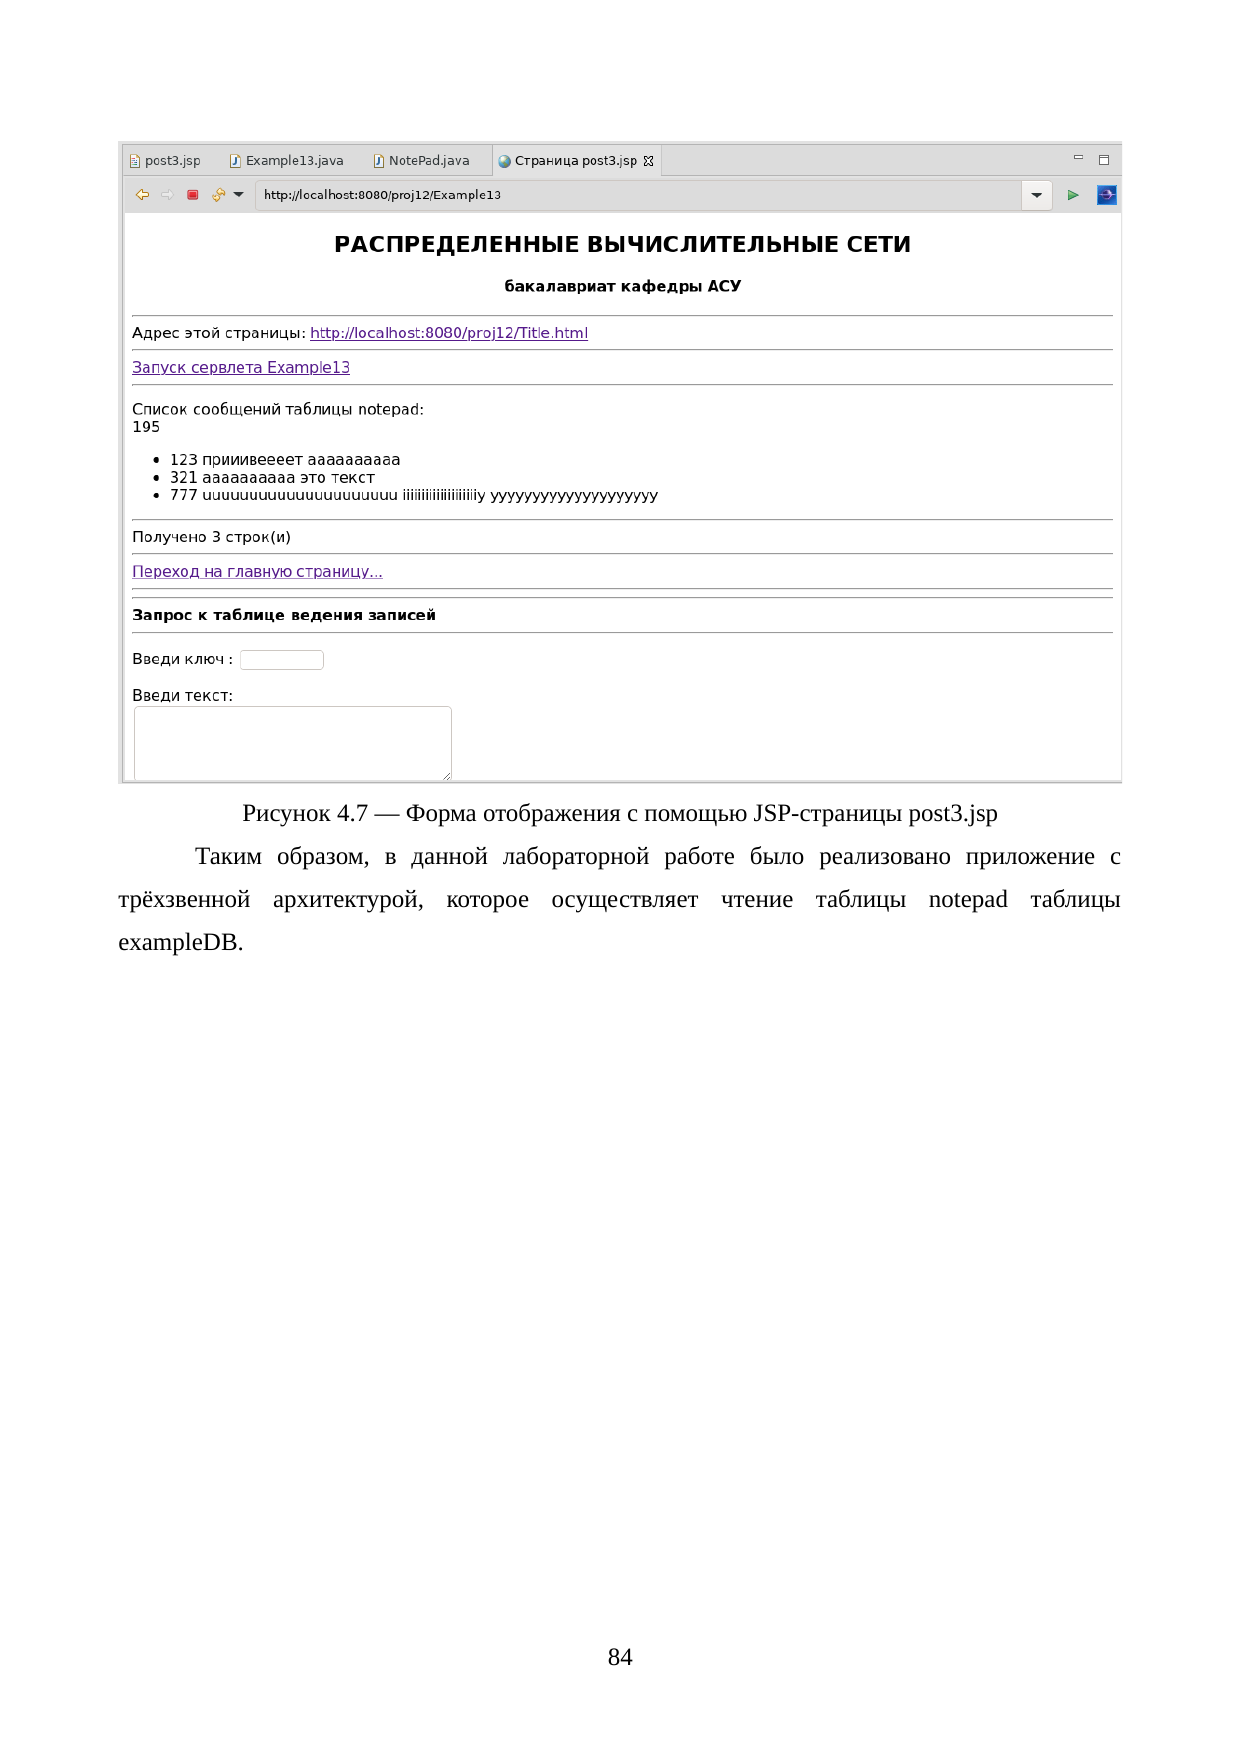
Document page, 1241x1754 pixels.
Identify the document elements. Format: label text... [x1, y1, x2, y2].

text Таким образом, в данной лабораторной работе было реализовано приложение с трёхзвенной архитектурой, которое осуществляет чтение таблицы notepad таблицы exampleDB. [118, 841, 1122, 956]
text Рисунок 4.7 — Форма отображения с помощью JSP-страницы post3.jsp [118, 784, 1122, 827]
picture [118, 141, 1123, 784]
